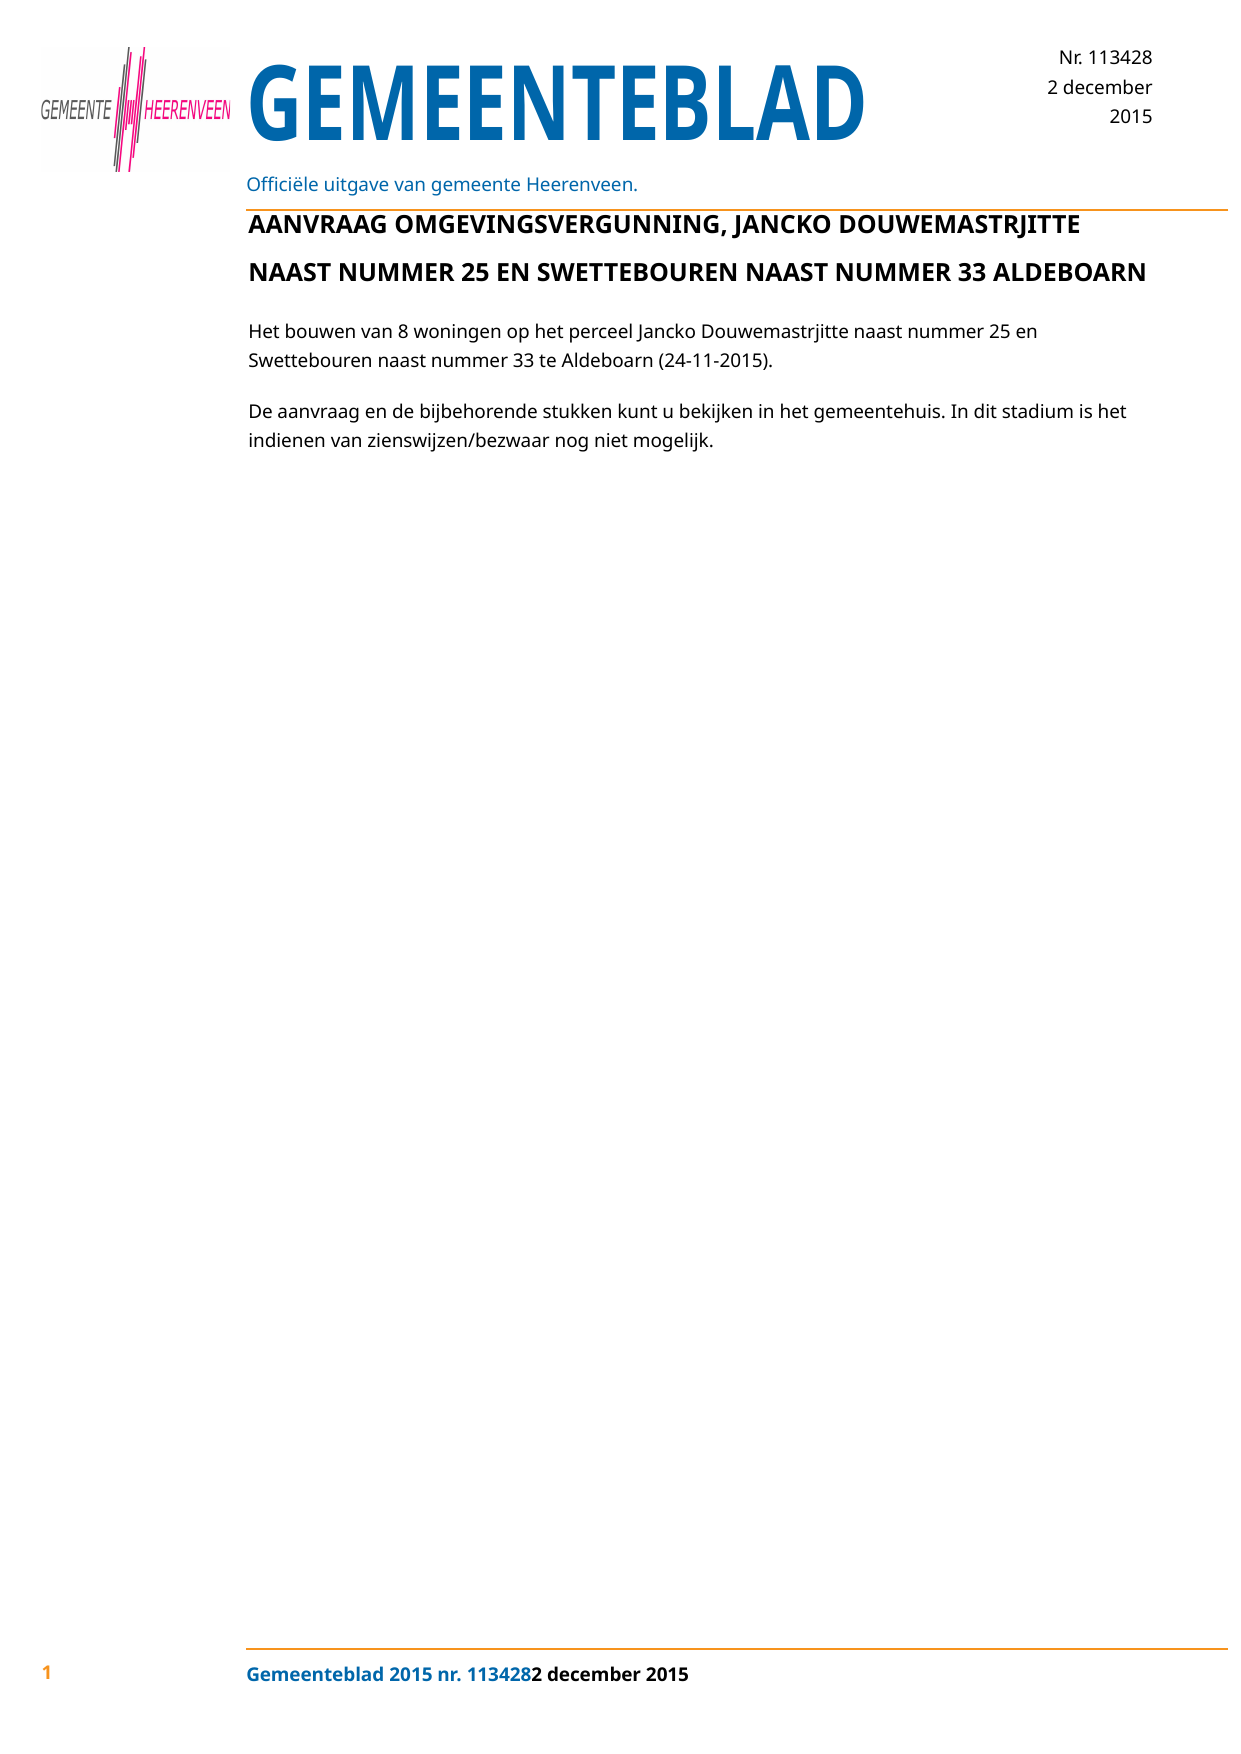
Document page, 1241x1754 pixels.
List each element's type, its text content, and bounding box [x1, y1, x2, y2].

text Het bouwen van 8 woningen op het perceel Jancko Douwemastrjitte naast nummer 25 en Swettebouren naast nummer 33 te Aldeboarn (24-11-2015). [248, 318, 1152, 373]
text De aanvraag en de bijbehorende stukken kunt u bekijken in het gemeentehuis. In dit stadium is het indienen van zienswijzen/bezwaar nog niet mogelijk. [248, 398, 1152, 453]
text AANVRAAG OMGEVINGSVERGUNNING, JANCKO DOUWEMASTRJITTE NAAST NUMMER 25 EN SWETTEBOUREN NAAST NUMMER 33 ALDEBOARN [248, 211, 1152, 288]
picture [41, 47, 231, 172]
